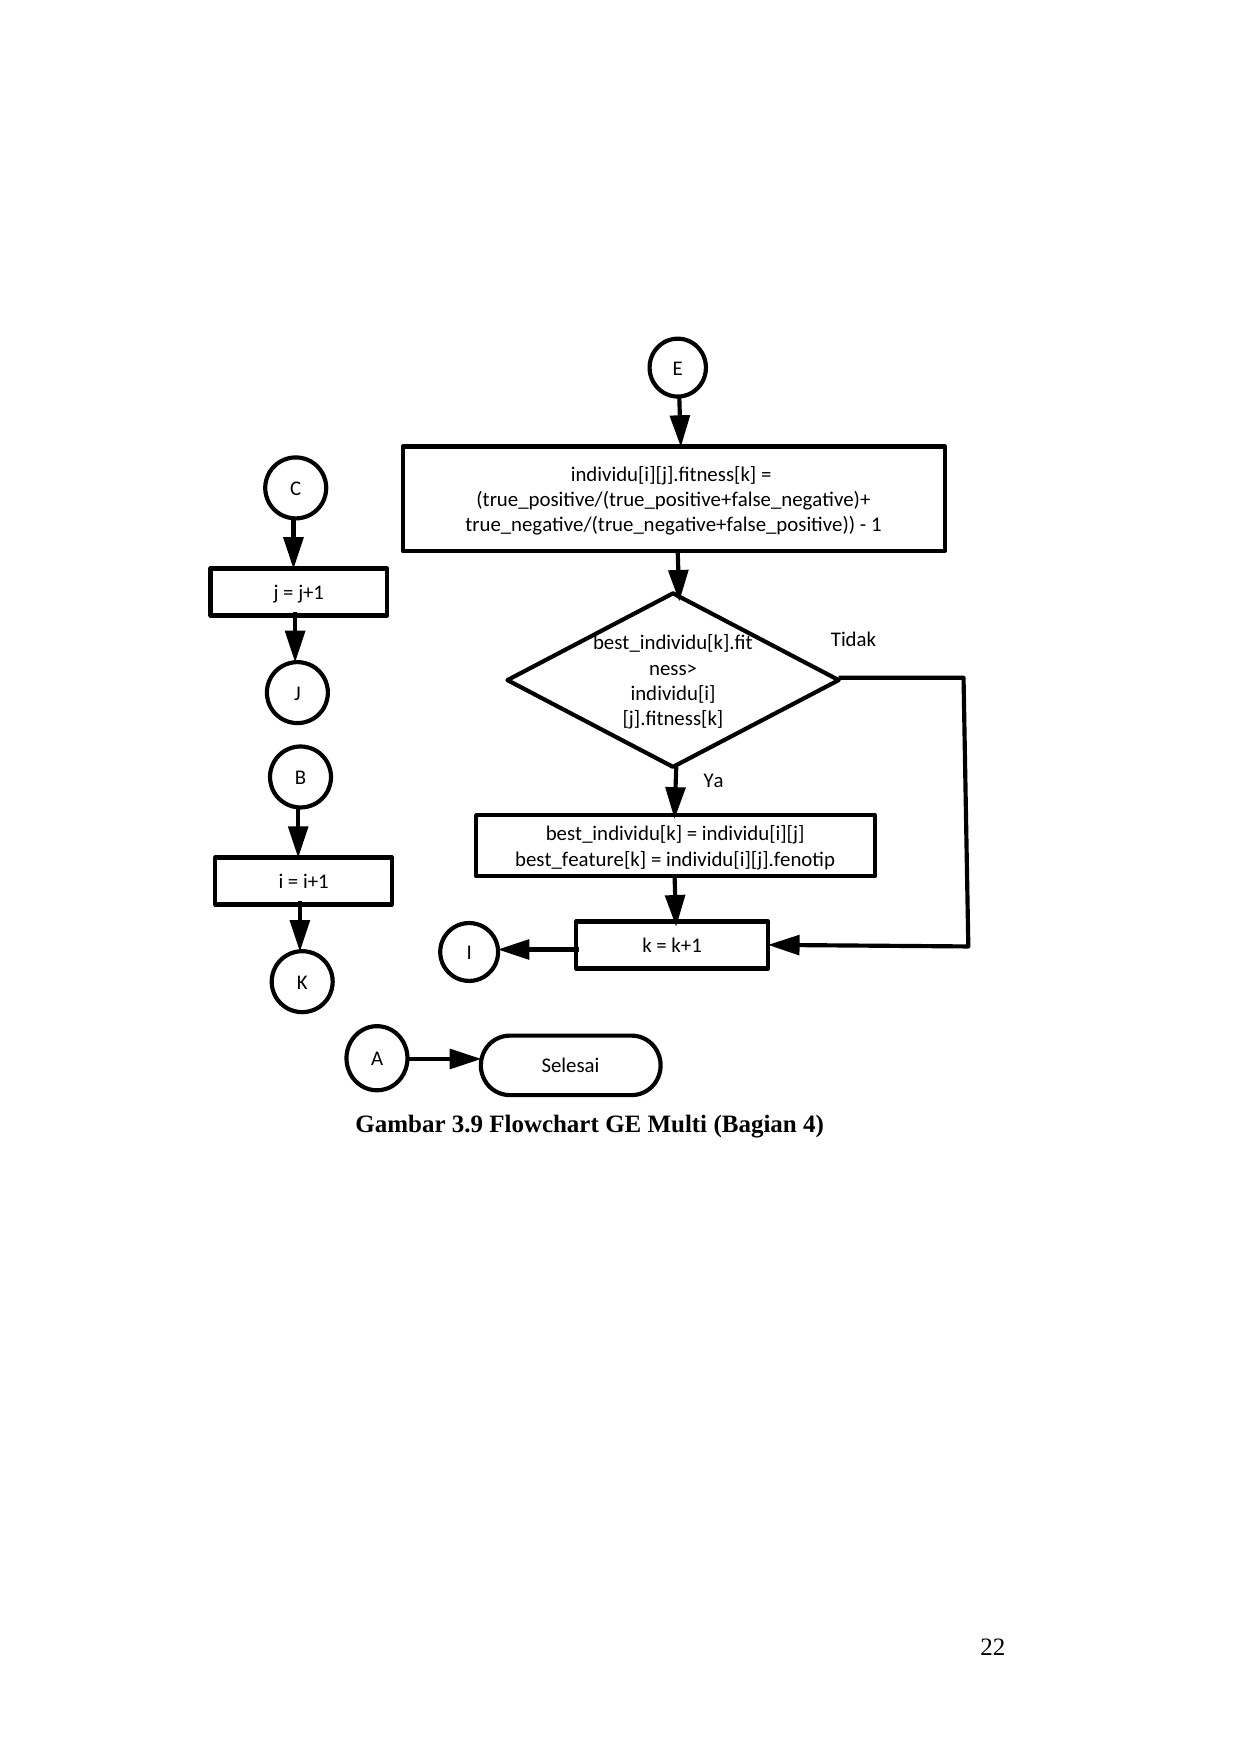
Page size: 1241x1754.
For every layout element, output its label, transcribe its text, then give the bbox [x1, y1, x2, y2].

text Gambar 3.9 Flowchart GE Multi (Bagian 4) [172, 1109, 1005, 1181]
